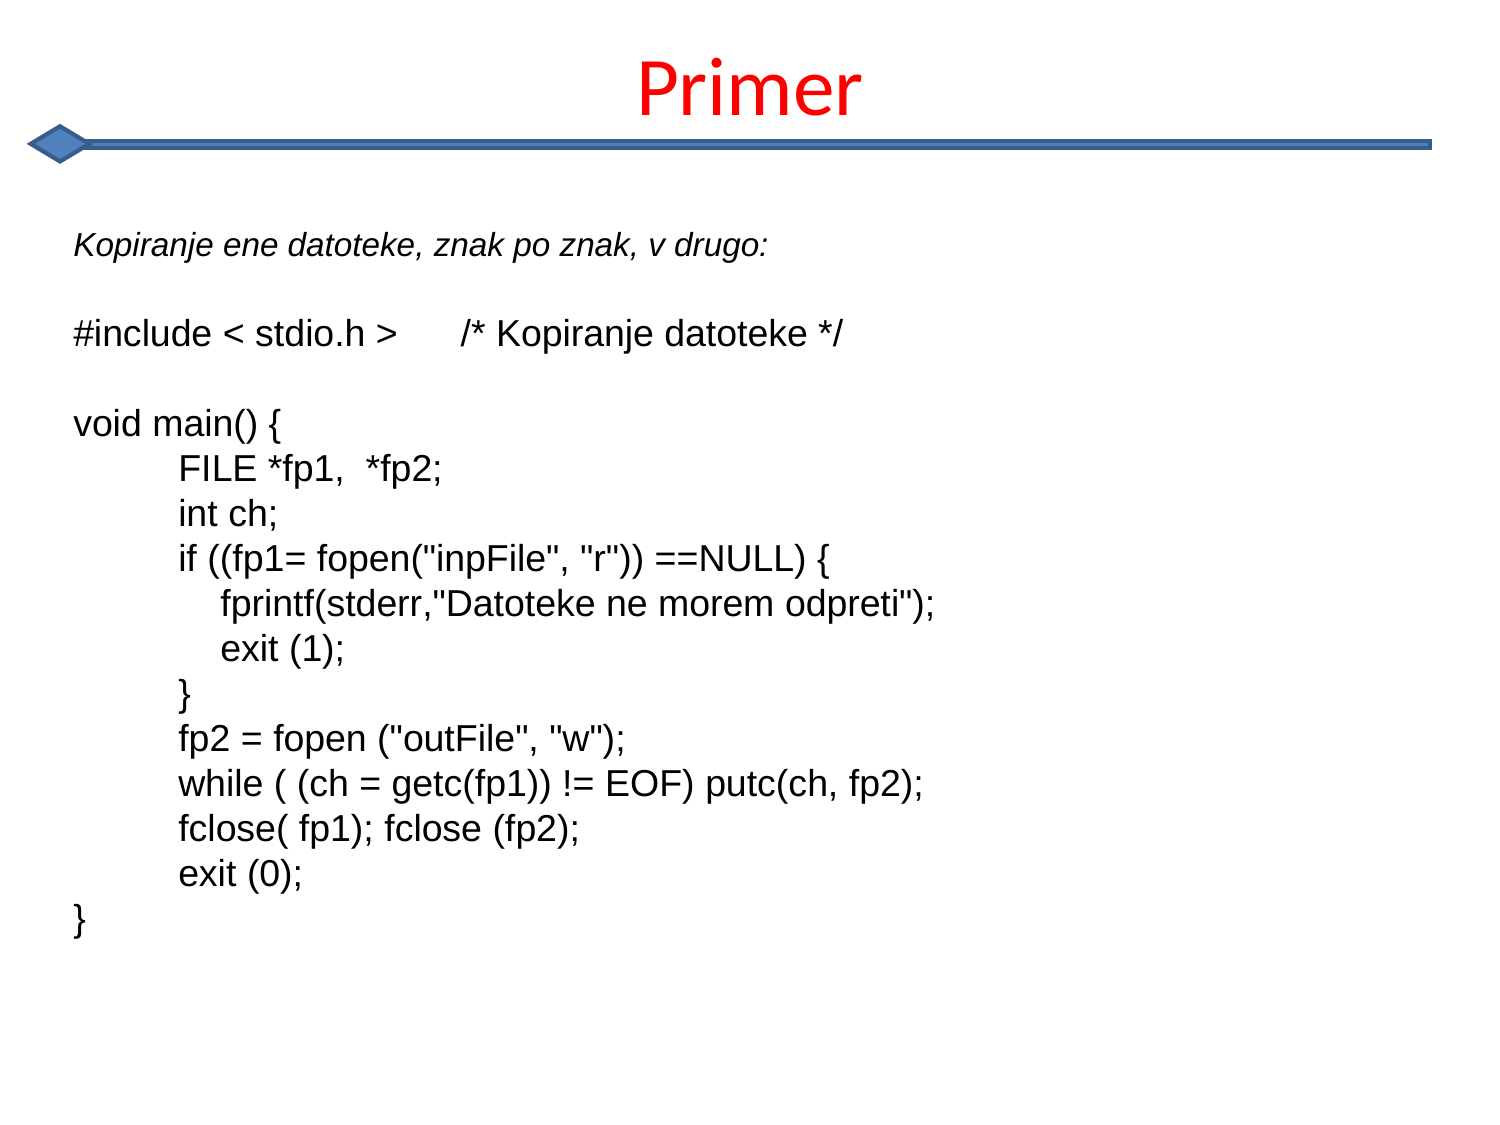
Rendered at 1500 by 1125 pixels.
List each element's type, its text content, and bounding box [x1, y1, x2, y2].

text_box Kopiranje ene datoteke, znak po znak, v drugo: #include < stdio.h > /* Kopiranje datoteke */ void main() { FILE *fp1, *fp2; int ch; if ((fp1= fopen("inpFile", "r")) ==NULL) { fprintf(stderr,"Datoteke ne morem odpreti"); exit (1); } fp2 = fopen ("outFile", "w"); while ( (ch = getc(fp1)) != EOF) putc(ch, fp2); fclose( fp1); fclose (fp2); exit (0); } [58, 210, 1442, 947]
title Primer [75, 23, 1426, 141]
